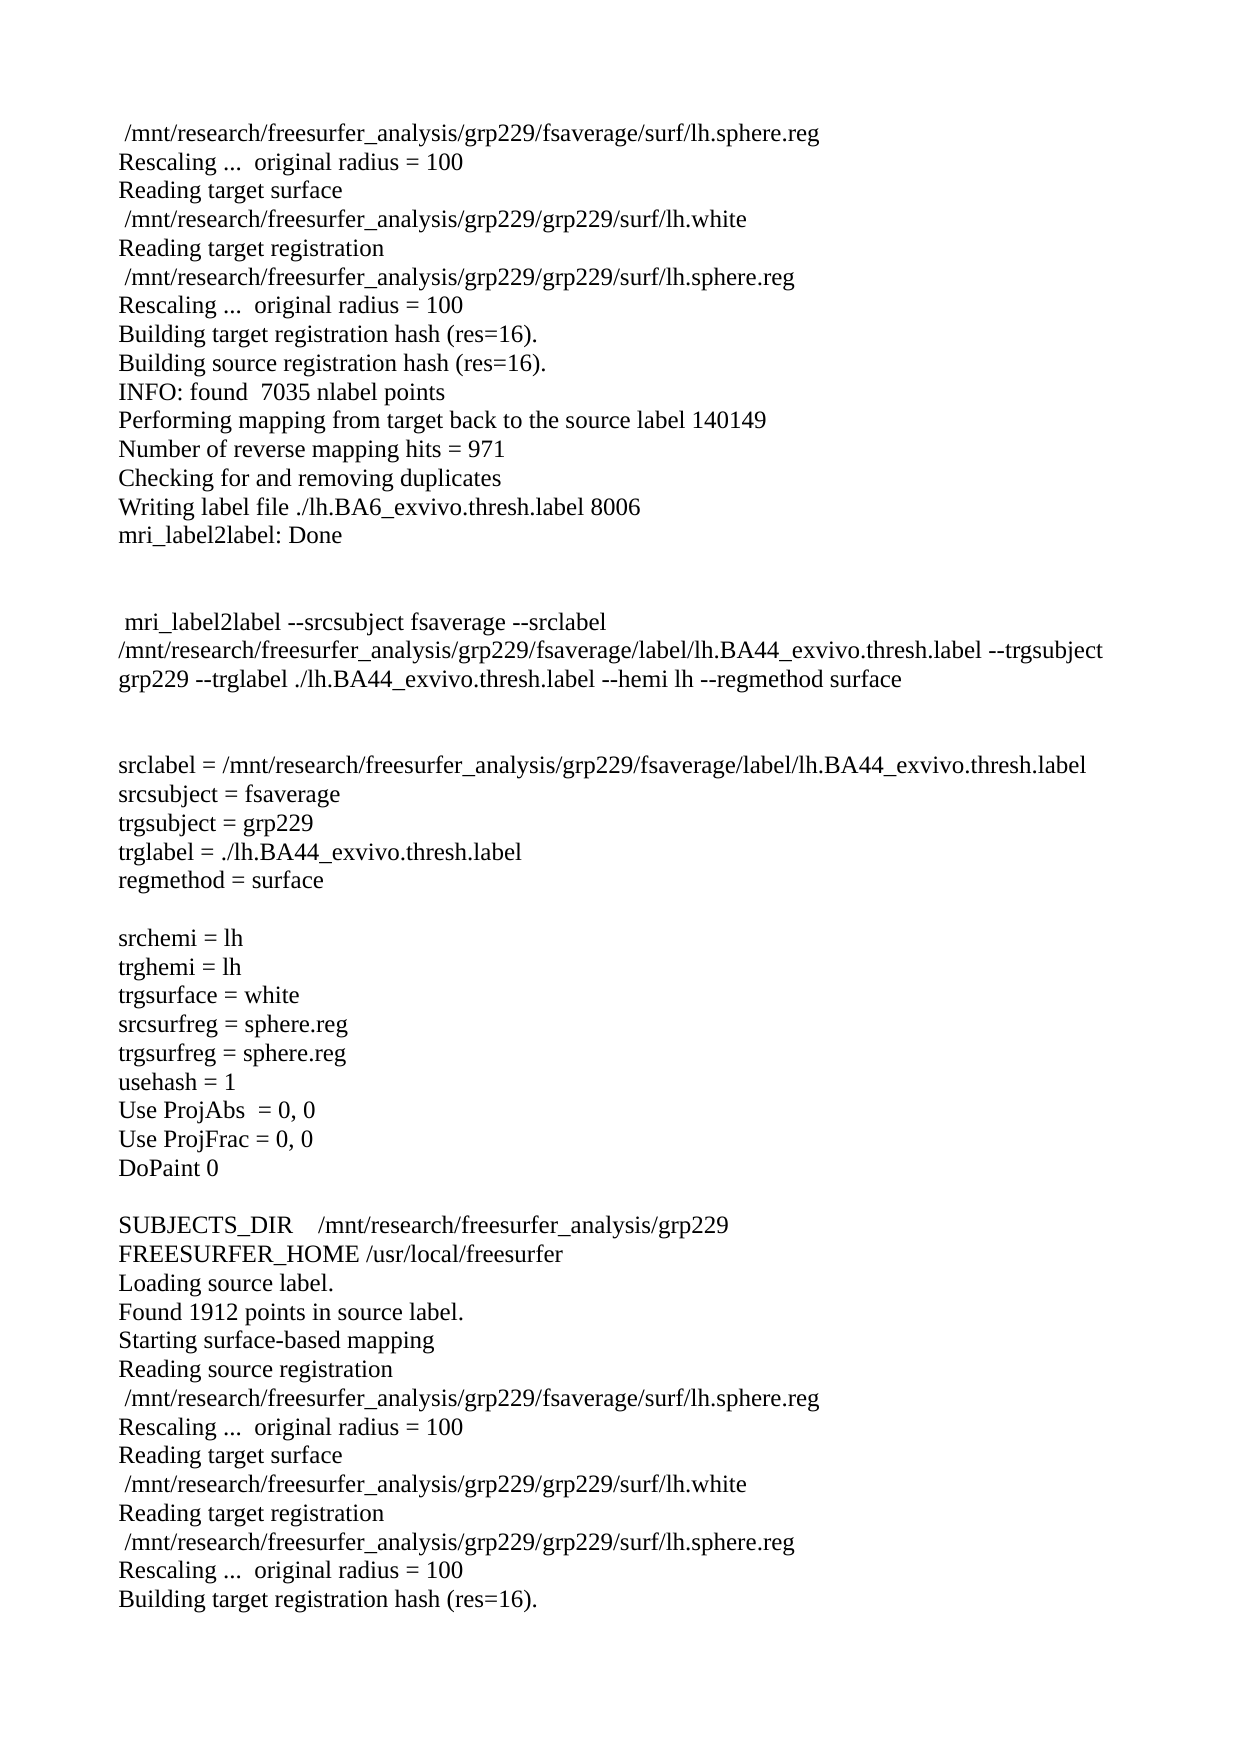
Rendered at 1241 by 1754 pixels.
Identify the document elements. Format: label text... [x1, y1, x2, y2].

text regmethod = surface [118, 866, 1122, 894]
text trgsurfreg = sphere.reg [118, 1038, 1122, 1067]
text mri_label2label --srcsubject fsaverage --srclabel /mnt/research/freesurfer_analysis/grp229/fsaverage/label/lh.BA44_exvivo.thresh.label --trgsubject grp229 --trglabel ./lh.BA44_exvivo.thresh.label --hemi lh --regmethod surface [118, 607, 1122, 693]
text Reading target surface [118, 176, 1122, 204]
text Rescaling ... original radius = 100 [118, 1556, 1122, 1584]
text DoPaint 0 [118, 1153, 1122, 1182]
text Number of reverse mapping hits = 971 [118, 434, 1122, 463]
text trgsurface = white [118, 981, 1122, 1009]
text Reading target registration [118, 233, 1122, 262]
text Reading target surface [118, 1441, 1122, 1469]
text INFO: found 7035 nlabel points [118, 377, 1122, 406]
text /mnt/research/freesurfer_analysis/grp229/fsaverage/surf/lh.sphere.reg [118, 118, 1122, 147]
text srchemi = lh [118, 923, 1122, 952]
text Building source registration hash (res=16). [118, 348, 1122, 377]
text Writing label file ./lh.BA6_exvivo.thresh.label 8006 [118, 492, 1122, 521]
text Loading source label. [118, 1268, 1122, 1297]
text Rescaling ... original radius = 100 [118, 1412, 1122, 1441]
text Rescaling ... original radius = 100 [118, 291, 1122, 319]
text /mnt/research/freesurfer_analysis/grp229/fsaverage/surf/lh.sphere.reg [118, 1383, 1122, 1412]
text Checking for and removing duplicates [118, 463, 1122, 492]
text mri_label2label: Done [118, 521, 1122, 549]
text Starting surface-based mapping [118, 1326, 1122, 1354]
text trglabel = ./lh.BA44_exvivo.thresh.label [118, 837, 1122, 866]
text /mnt/research/freesurfer_analysis/grp229/grp229/surf/lh.sphere.reg [118, 1527, 1122, 1556]
text trgsubject = grp229 [118, 808, 1122, 837]
text Use ProjAbs = 0, 0 [118, 1096, 1122, 1124]
text Performing mapping from target back to the source label 140149 [118, 406, 1122, 434]
text FREESURFER_HOME /usr/local/freesurfer [118, 1239, 1122, 1268]
text SUBJECTS_DIR /mnt/research/freesurfer_analysis/grp229 [118, 1211, 1122, 1239]
text Reading source registration [118, 1354, 1122, 1383]
text srcsurfreg = sphere.reg [118, 1009, 1122, 1038]
text trghemi = lh [118, 952, 1122, 981]
text Use ProjFrac = 0, 0 [118, 1124, 1122, 1153]
text /mnt/research/freesurfer_analysis/grp229/grp229/surf/lh.sphere.reg [118, 262, 1122, 291]
text Rescaling ... original radius = 100 [118, 147, 1122, 176]
text /mnt/research/freesurfer_analysis/grp229/grp229/surf/lh.white [118, 1469, 1122, 1498]
text Reading target registration [118, 1498, 1122, 1527]
text /mnt/research/freesurfer_analysis/grp229/grp229/surf/lh.white [118, 204, 1122, 233]
text usehash = 1 [118, 1067, 1122, 1096]
text srclabel = /mnt/research/freesurfer_analysis/grp229/fsaverage/label/lh.BA44_exvivo.thresh.label [118, 751, 1122, 779]
text Building target registration hash (res=16). [118, 1584, 1122, 1613]
text Building target registration hash (res=16). [118, 319, 1122, 348]
text srcsubject = fsaverage [118, 779, 1122, 808]
text Found 1912 points in source label. [118, 1297, 1122, 1326]
